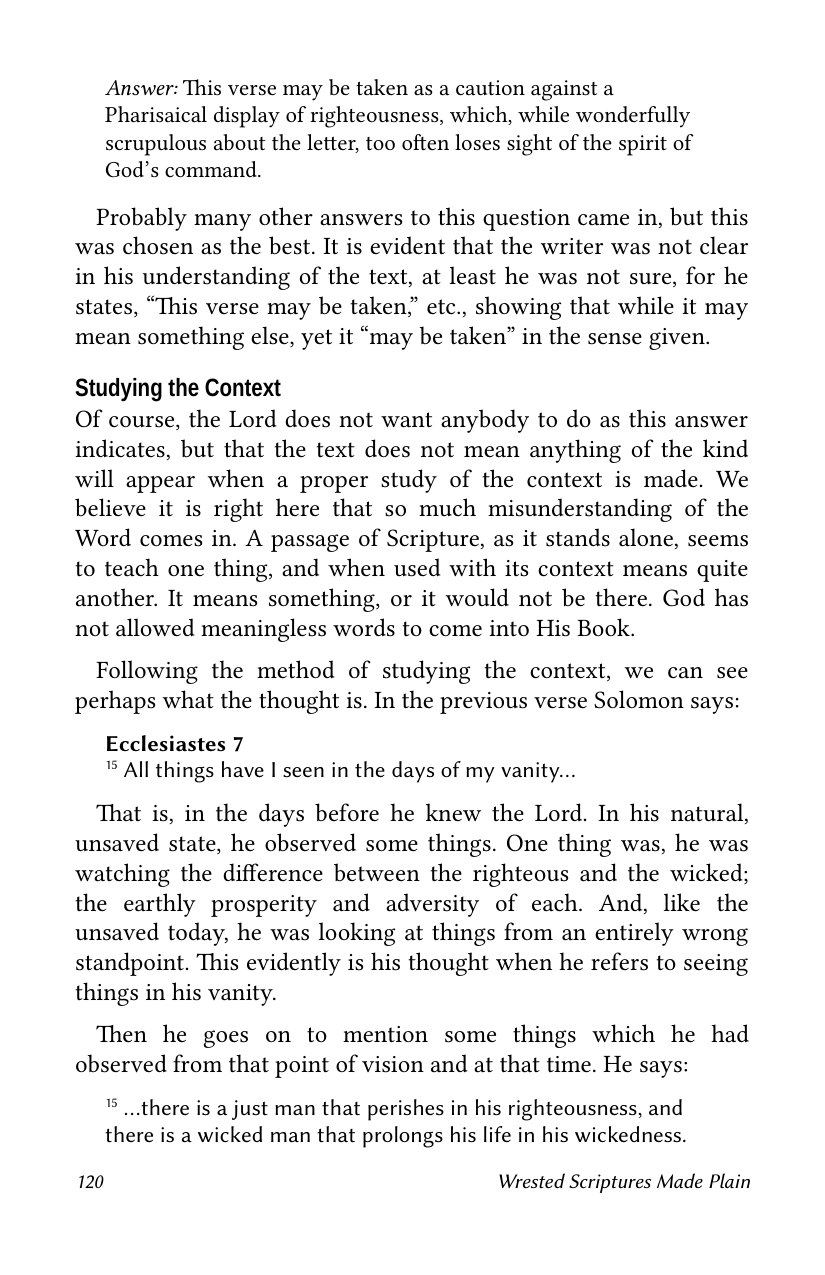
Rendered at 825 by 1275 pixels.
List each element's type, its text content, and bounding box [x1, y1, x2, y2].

text Probably many other answers to this question came in, but this was chosen as the best. It is evident that the writer was not clear in his understanding of the text, at least he was not sure, for he states, “This verse may be taken,” etc., showing that while it may mean something else, yet it “may be taken” in the sense given. [75, 203, 750, 351]
text Following the method of studying the context, we can see perhaps what the thought is. In the previous verse Solomon says: [75, 656, 750, 714]
text Then he goes on to mention some things which he had observed from that point of vision and at that time. He says: [75, 1020, 750, 1079]
text Ecclesiastes 7 [105, 731, 750, 757]
text Of course, the Lord does not want anybody to do as this answer indicates, but that the text does not mean anything of the kind will appear when a proper study of the context is made. We believe it is right here that so much misunderstanding of the Word comes in. A passage of Scripture, as it stands alone, seems to teach one thing, and when used with its context means quite another. It means something, or it would not be there. God has not allowed meaningless words to come into His Book. [75, 405, 750, 643]
text That is, in the days before he knew the Lord. In his natural, unsaved state, he observed some things. One thing was, he was watching the difference between the righteous and the wicked; the earthly prosperity and adversity of each. And, like the unsaved today, he was looking at things from an entirely wrong standpoint. This evidently is his thought when he refers to seeing things in his vanity. [75, 799, 750, 1007]
text 15 All things have I seen in the days of my vanity... [105, 757, 720, 783]
text 15 ...there is a just man that perishes in his righteousness, and there is a wicked man that prolongs his life in his wickedness. [105, 1095, 720, 1148]
text Answer: This verse may be taken as a caution against a Pharisaical display of righteousness, which, while wonderfully scrupulous about the letter, too often loses sight of the spirit of God’s command. [105, 75, 720, 183]
subtitle Studying the Context [75, 373, 750, 402]
